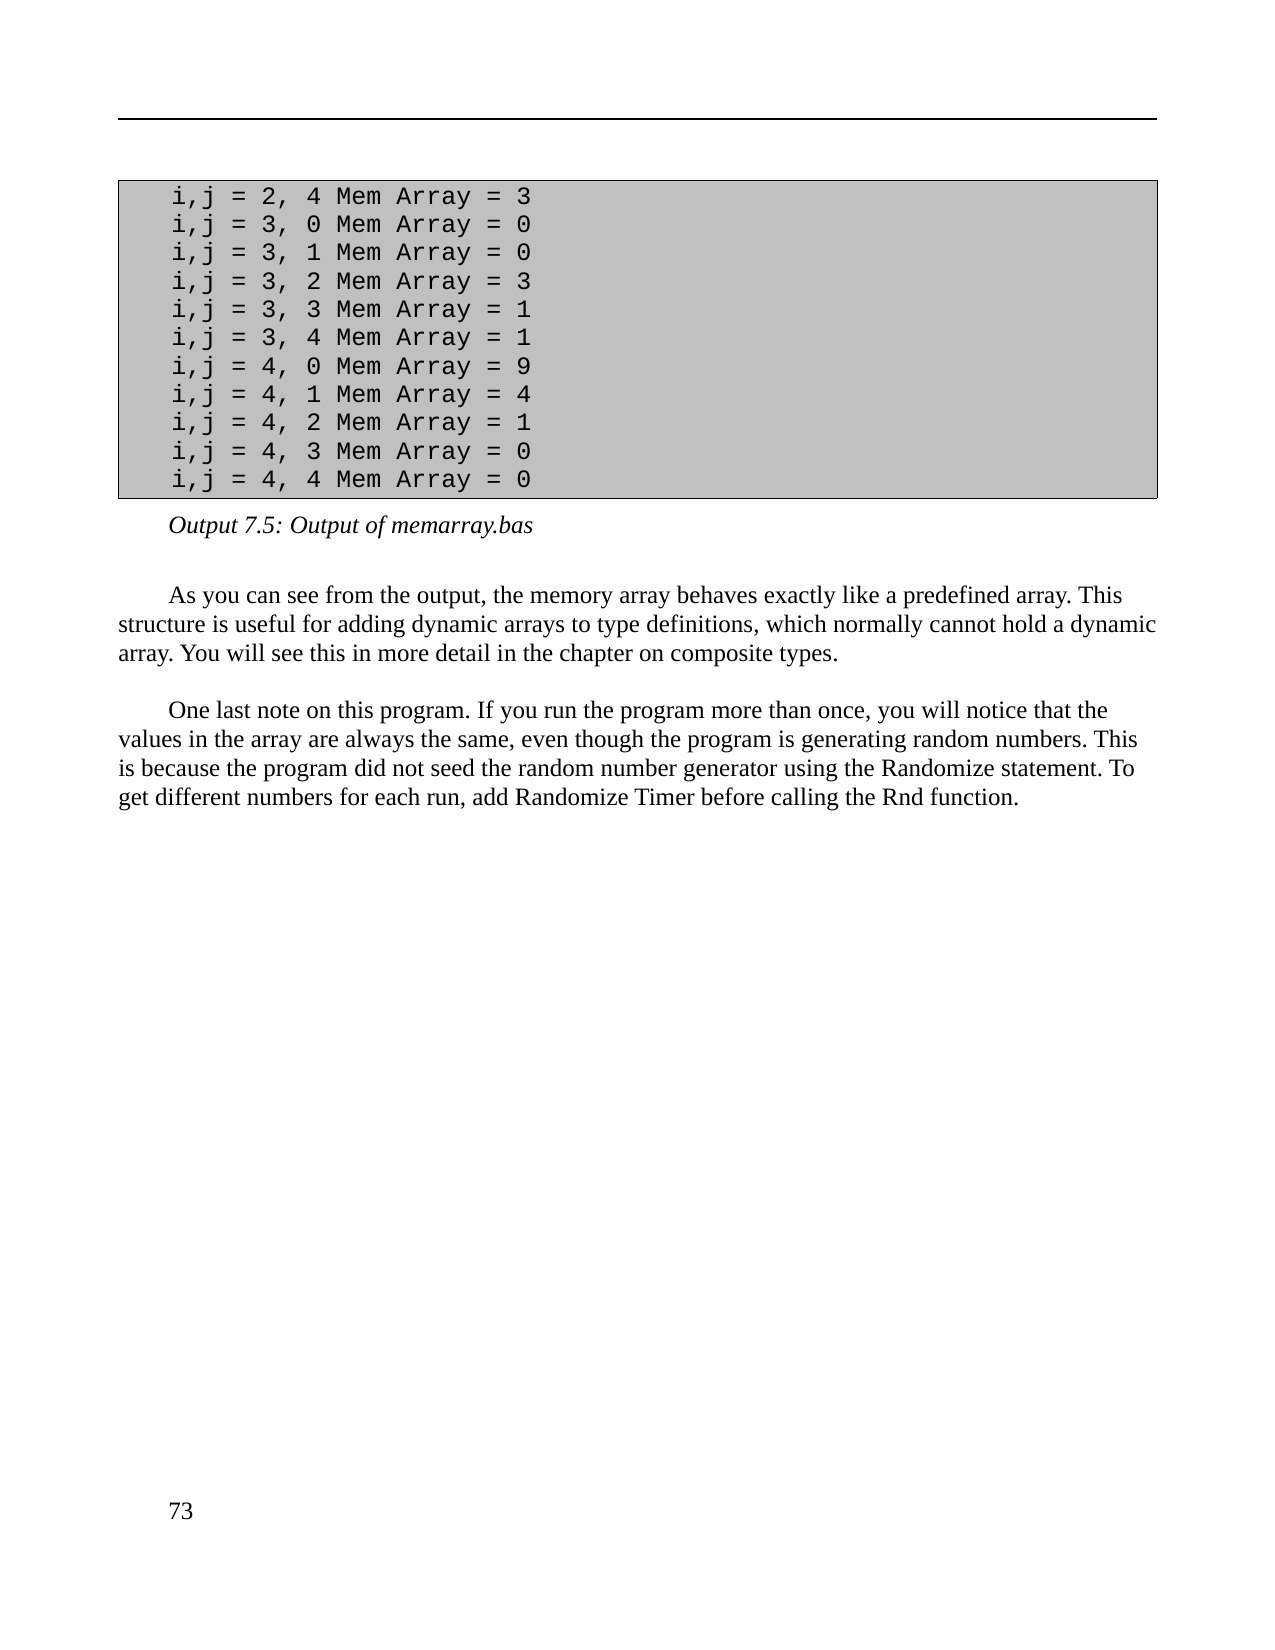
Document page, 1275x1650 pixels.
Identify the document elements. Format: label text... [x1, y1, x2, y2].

text Output 7.5: Output of memarray.bas [118, 511, 1157, 539]
text i,j = 4, 0 Mem Array = 9 [119, 350, 1157, 378]
text i,j = 3, 1 Mem Array = 0 [119, 237, 1157, 265]
text i,j = 2, 4 Mem Array = 3 [119, 181, 1157, 208]
text i,j = 4, 2 Mem Array = 1 [119, 407, 1157, 435]
text One last note on this program. If you run the program more than once, you will notice that the values in the array are always the same, even though the program is generating random numbers. This is because the program did not seed the random number generator using the Randomize statement. To get different numbers for each run, add Randomize Timer before calling the Rnd function. [118, 696, 1157, 811]
text i,j = 3, 3 Mem Array = 1 [119, 293, 1157, 322]
text i,j = 4, 1 Mem Array = 4 [119, 378, 1157, 407]
text i,j = 4, 3 Mem Array = 0 [119, 435, 1157, 463]
text i,j = 3, 4 Mem Array = 1 [119, 322, 1157, 350]
text i,j = 4, 4 Mem Array = 0 [119, 463, 1157, 498]
text i,j = 3, 0 Mem Array = 0 [119, 208, 1157, 237]
text As you can see from the output, the memory array behaves exactly like a predefined array. This structure is useful for adding dynamic arrays to type definitions, which normally cannot hold a dynamic array. You will see this in more detail in the chapter on composite types. [118, 581, 1157, 667]
text i,j = 3, 2 Mem Array = 3 [119, 265, 1157, 293]
